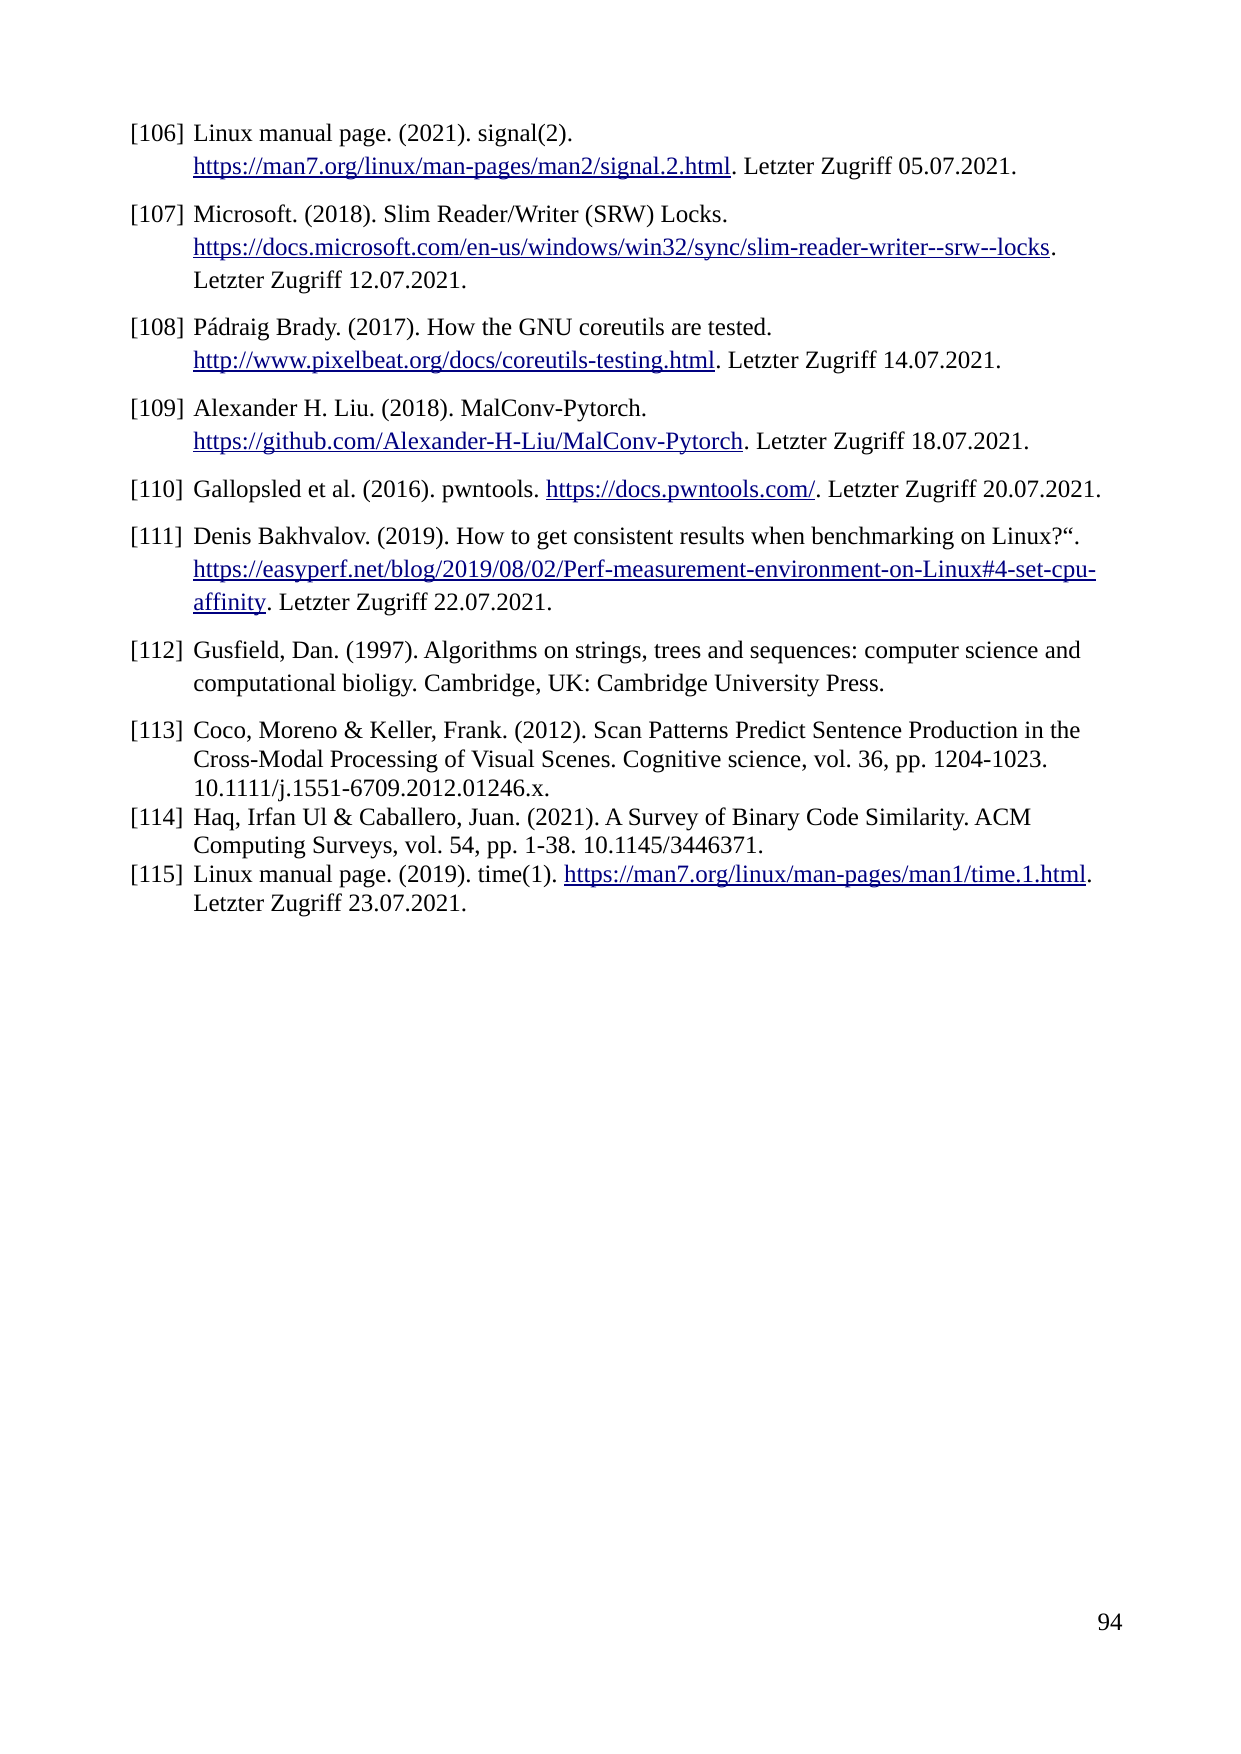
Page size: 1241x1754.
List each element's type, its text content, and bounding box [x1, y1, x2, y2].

list Microsoft. (2018). Slim Reader/Writer (SRW) Locks. https://docs.microsoft.com/en-us/windows/win32/sync/slim-reader-writer--srw--locks. Letzter Zugriff 12.07.2021. [130, 199, 1122, 293]
list Coco, Moreno & Keller, Frank. (2012). Scan Patterns Predict Sentence Production in the Cross-Modal Processing of Visual Scenes. Cognitive science, vol. 36, pp. 1204-1023. 10.1111/j.1551-6709.2012.01246.x. [130, 716, 1122, 802]
list Linux manual page. (2019). time(1). https://man7.org/linux/man-pages/man1/time.1.html. Letzter Zugriff 23.07.2021. [130, 859, 1122, 917]
list Gusfield, Dan. (1997). Algorithms on strings, trees and sequences: computer science and computational bioligy. Cambridge, UK: Cambridge University Press. [130, 635, 1122, 697]
list Alexander H. Liu. (2018). MalConv-Pytorch. https://github.com/Alexander-H-Liu/MalConv-Pytorch. Letzter Zugriff 18.07.2021. [130, 393, 1122, 455]
list Pádraig Brady. (2017). How the GNU coreutils are tested. http://www.pixelbeat.org/docs/coreutils-testing.html. Letzter Zugriff 14.07.2021. [130, 312, 1122, 374]
list Denis Bakhvalov. (2019). How to get consistent results when benchmarking on Linux?“. https://easyperf.net/blog/2019/08/02/Perf-measurement-environment-on-Linux#4-set-cpu-affinity. Letzter Zugriff 22.07.2021. [130, 521, 1122, 616]
list Linux manual page. (2021). signal(2). https://man7.org/linux/man-pages/man2/signal.2.html. Letzter Zugriff 05.07.2021. [130, 118, 1122, 180]
list Gallopsled et al. (2016). pwntools. https://docs.pwntools.com/. Letzter Zugriff 20.07.2021. [130, 474, 1122, 502]
list Haq, Irfan Ul & Caballero, Juan. (2021). A Survey of Binary Code Similarity. ACM Computing Surveys, vol. 54, pp. 1-38. 10.1145/3446371. [130, 802, 1122, 859]
